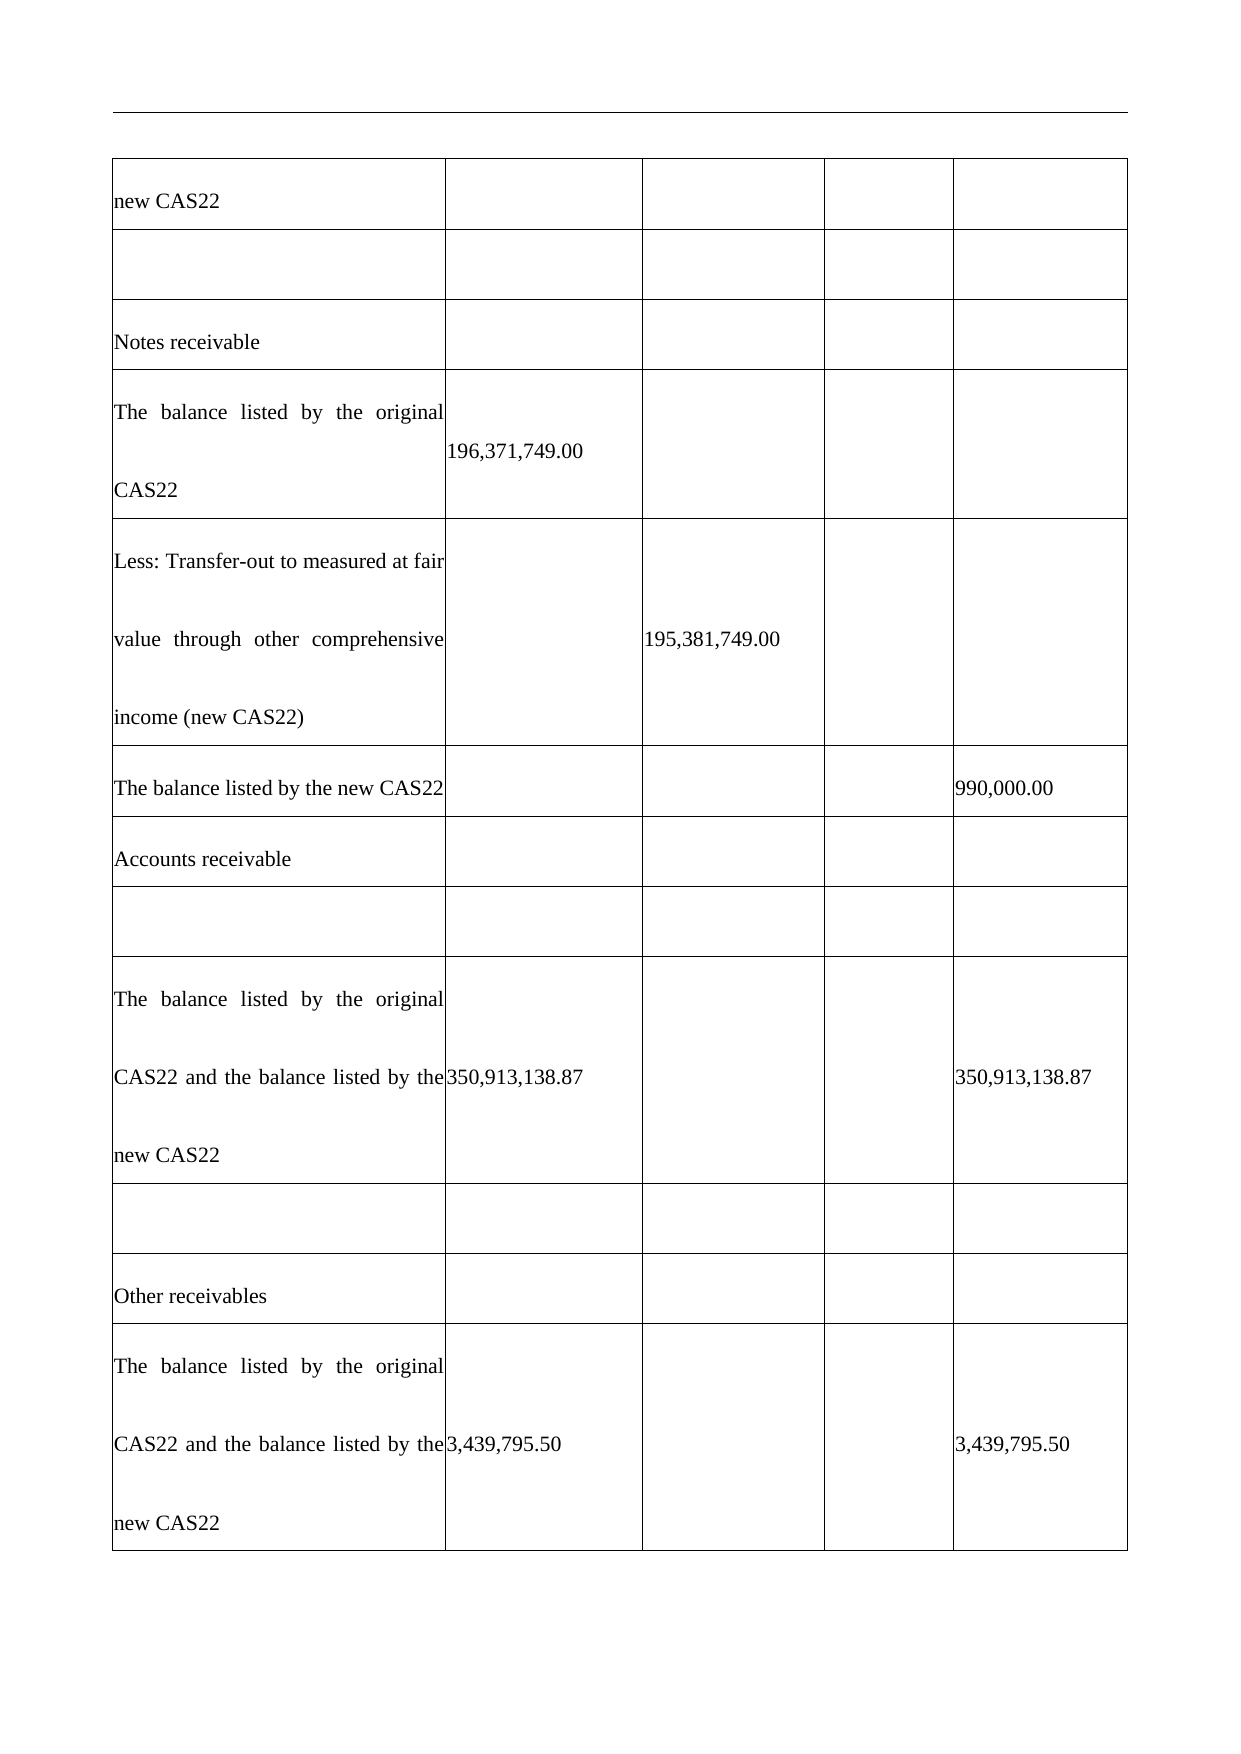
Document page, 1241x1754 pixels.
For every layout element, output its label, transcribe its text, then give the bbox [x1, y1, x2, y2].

table_cell 3,439,795.50 [446, 1324, 642, 1550]
table_cell [446, 230, 642, 299]
table_cell [954, 370, 1127, 518]
table_cell [643, 1324, 824, 1550]
table_cell The balance listed by the original CAS22 and the balance listed by the new CAS22 [113, 957, 445, 1183]
table_cell [446, 1184, 642, 1253]
table_cell [643, 957, 824, 1183]
table_cell Notes receivable [113, 300, 445, 369]
table_cell [643, 887, 824, 956]
table_cell [954, 159, 1127, 229]
table_cell [825, 817, 953, 886]
table_cell [954, 1254, 1127, 1323]
table_cell [643, 746, 824, 816]
table_cell [446, 1254, 642, 1323]
table_cell [446, 746, 642, 816]
table_cell [446, 519, 642, 745]
table_cell [113, 1184, 445, 1253]
table_cell Less: Transfer-out to measured at fair value through other comprehensive income (new CAS22) [113, 519, 445, 745]
table_cell [113, 887, 445, 956]
table_cell [825, 370, 953, 518]
table_cell The balance listed by the original CAS22 [113, 370, 445, 518]
table_cell [825, 159, 953, 229]
table_cell [825, 300, 953, 369]
table_cell 196,371,749.00 [446, 370, 642, 518]
table_cell [446, 887, 642, 956]
table_cell [446, 300, 642, 369]
table_cell [446, 817, 642, 886]
table_cell [825, 519, 953, 745]
table_cell 350,913,138.87 [954, 957, 1127, 1183]
table_cell [954, 887, 1127, 956]
table_cell Other receivables [113, 1254, 445, 1323]
table_cell 350,913,138.87 [446, 957, 642, 1183]
table_cell [825, 957, 953, 1183]
table_cell [643, 300, 824, 369]
table_cell [643, 230, 824, 299]
table_cell [643, 159, 824, 229]
table_cell [825, 746, 953, 816]
table_cell [643, 1184, 824, 1253]
table_cell [643, 817, 824, 886]
table_cell [825, 1184, 953, 1253]
table_cell [446, 159, 642, 229]
table_cell [954, 519, 1127, 745]
table_cell 990,000.00 [954, 746, 1127, 816]
table_cell [643, 370, 824, 518]
table_cell [954, 230, 1127, 299]
table_cell 195,381,749.00 [643, 519, 824, 745]
table_cell [954, 817, 1127, 886]
table_cell [113, 230, 445, 299]
table_cell The balance listed by the new CAS22 [113, 746, 445, 816]
table_cell 3,439,795.50 [954, 1324, 1127, 1550]
table_cell The balance listed by the original CAS22 and the balance listed by the new CAS22 [113, 1324, 445, 1550]
table_cell [825, 887, 953, 956]
table_cell [825, 230, 953, 299]
table_cell [954, 300, 1127, 369]
table_cell [954, 1184, 1127, 1253]
table_cell [825, 1254, 953, 1323]
table_cell new CAS22 [113, 159, 445, 229]
table_cell [825, 1324, 953, 1550]
table_cell [643, 1254, 824, 1323]
table_cell Accounts receivable [113, 817, 445, 886]
